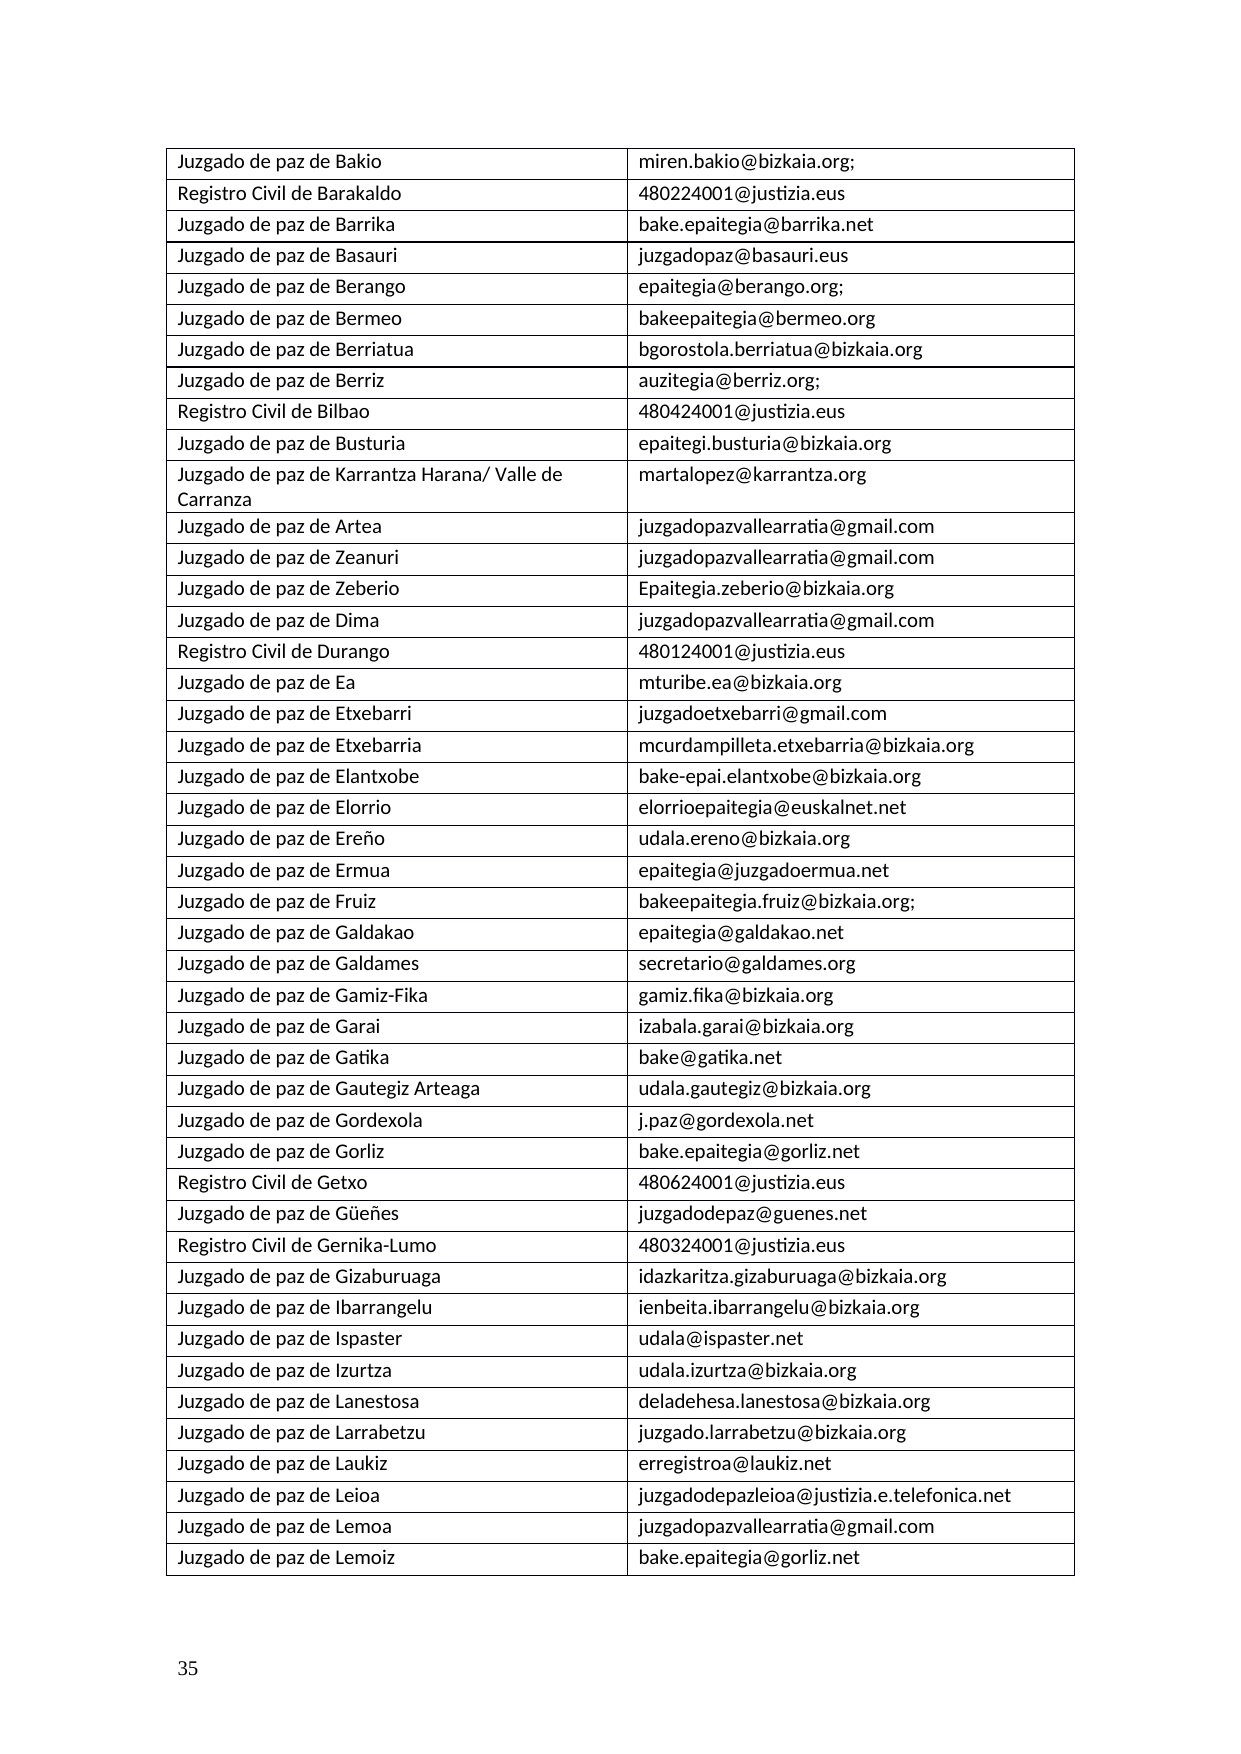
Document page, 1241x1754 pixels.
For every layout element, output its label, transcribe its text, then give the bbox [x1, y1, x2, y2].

table_cell Juzgado de paz de Berango [167, 274, 627, 304]
table_cell martalopez@karrantza.org [628, 461, 1074, 512]
table_cell Juzgado de paz de Elantxobe [167, 763, 627, 793]
table_cell Juzgado de paz de Ibarrangelu [167, 1294, 627, 1324]
table_cell Juzgado de paz de Lemoiz [167, 1544, 627, 1574]
table_cell epaitegia@juzgadoermua.net [628, 857, 1074, 887]
table_cell mcurdampilleta.etxebarria@bizkaia.org [628, 732, 1074, 762]
table_cell Registro Civil de Gernika-Lumo [167, 1232, 627, 1262]
table_cell juzgadodepaz@guenes.net [628, 1201, 1074, 1231]
table_cell Registro Civil de Barakaldo [167, 180, 627, 210]
table_cell 480624001@justizia.eus [628, 1169, 1074, 1199]
table_cell izabala.garai@bizkaia.org [628, 1013, 1074, 1043]
table_cell bake.epaitegia@barrika.net [628, 211, 1074, 241]
table_cell bake@gatika.net [628, 1044, 1074, 1074]
table_cell Juzgado de paz de Etxebarria [167, 732, 627, 762]
table_cell gamiz.fika@bizkaia.org [628, 982, 1074, 1012]
table_cell udala@ispaster.net [628, 1326, 1074, 1356]
table_cell Juzgado de paz de Gatika [167, 1044, 627, 1074]
table_cell Juzgado de paz de Zeanuri [167, 544, 627, 574]
table_cell Juzgado de paz de Barrika [167, 211, 627, 241]
table_cell 480124001@justizia.eus [628, 638, 1074, 668]
table_cell Epaitegia.zeberio@bizkaia.org [628, 576, 1074, 606]
table_cell Juzgado de paz de Gorliz [167, 1138, 627, 1168]
table_cell juzgadopazvallearratia@gmail.com [628, 513, 1074, 543]
table_cell udala.izurtza@bizkaia.org [628, 1357, 1074, 1387]
table_cell auzitegia@berriz.org; [628, 368, 1074, 398]
table_cell bake-epai.elantxobe@bizkaia.org [628, 763, 1074, 793]
table_cell 480224001@justizia.eus [628, 180, 1074, 210]
table_cell bake.epaitegia@gorliz.net [628, 1138, 1074, 1168]
table_cell deladehesa.lanestosa@bizkaia.org [628, 1388, 1074, 1418]
table_cell 480424001@justizia.eus [628, 399, 1074, 429]
table_cell Juzgado de paz de Lemoa [167, 1513, 627, 1543]
table_cell Juzgado de paz de Güeñes [167, 1201, 627, 1231]
table_cell Registro Civil de Durango [167, 638, 627, 668]
table_cell Juzgado de paz de Fruiz [167, 888, 627, 918]
table_cell Juzgado de paz de Bermeo [167, 305, 627, 335]
table_cell juzgado.larrabetzu@bizkaia.org [628, 1419, 1074, 1449]
table_cell Registro Civil de Getxo [167, 1169, 627, 1199]
table_cell Juzgado de paz de Leioa [167, 1482, 627, 1512]
table_cell Juzgado de paz de Izurtza [167, 1357, 627, 1387]
table_cell elorrioepaitegia@euskalnet.net [628, 794, 1074, 824]
table_cell bake.epaitegia@gorliz.net [628, 1544, 1074, 1574]
table_cell Juzgado de paz de Galdakao [167, 919, 627, 949]
table_cell secretario@galdames.org [628, 951, 1074, 981]
table_cell Juzgado de paz de Bakio [167, 149, 627, 179]
table_cell 480324001@justizia.eus [628, 1232, 1074, 1262]
table_cell Juzgado de paz de Galdames [167, 951, 627, 981]
table_cell juzgadopaz@basauri.eus [628, 243, 1074, 273]
table_cell idazkaritza.gizaburuaga@bizkaia.org [628, 1263, 1074, 1293]
table_cell Juzgado de paz de Karrantza Harana/ Valle de Carranza [167, 461, 627, 512]
table_cell epaitegia@galdakao.net [628, 919, 1074, 949]
table_cell Registro Civil de Bilbao [167, 399, 627, 429]
table_cell bakeepaitegia@bermeo.org [628, 305, 1074, 335]
table_cell Juzgado de paz de Basauri [167, 243, 627, 273]
table_cell Juzgado de paz de Elorrio [167, 794, 627, 824]
table_cell erregistroa@laukiz.net [628, 1451, 1074, 1481]
table_cell juzgadopazvallearratia@gmail.com [628, 607, 1074, 637]
table_cell Juzgado de paz de Artea [167, 513, 627, 543]
table_cell Juzgado de paz de Busturia [167, 430, 627, 460]
table_cell j.paz@gordexola.net [628, 1107, 1074, 1137]
table_cell Juzgado de paz de Gamiz-Fika [167, 982, 627, 1012]
table_cell Juzgado de paz de Berriz [167, 368, 627, 398]
table_cell ienbeita.ibarrangelu@bizkaia.org [628, 1294, 1074, 1324]
table_cell epaitegia@berango.org; [628, 274, 1074, 304]
table_cell mturibe.ea@bizkaia.org [628, 669, 1074, 699]
table_cell Juzgado de paz de Lanestosa [167, 1388, 627, 1418]
table_cell bakeepaitegia.fruiz@bizkaia.org; [628, 888, 1074, 918]
table_cell Juzgado de paz de Gordexola [167, 1107, 627, 1137]
table_cell bgorostola.berriatua@bizkaia.org [628, 336, 1074, 366]
table_cell Juzgado de paz de Ea [167, 669, 627, 699]
table_cell juzgadopazvallearratia@gmail.com [628, 544, 1074, 574]
table_cell Juzgado de paz de Zeberio [167, 576, 627, 606]
table_cell Juzgado de paz de Gautegiz Arteaga [167, 1076, 627, 1106]
table_cell Juzgado de paz de Gizaburuaga [167, 1263, 627, 1293]
table_cell Juzgado de paz de Ermua [167, 857, 627, 887]
table_cell udala.ereno@bizkaia.org [628, 826, 1074, 856]
table_cell Juzgado de paz de Ispaster [167, 1326, 627, 1356]
table_cell juzgadopazvallearratia@gmail.com [628, 1513, 1074, 1543]
table_cell Juzgado de paz de Berriatua [167, 336, 627, 366]
table_cell Juzgado de paz de Garai [167, 1013, 627, 1043]
table_cell Juzgado de paz de Ereño [167, 826, 627, 856]
table_cell epaitegi.busturia@bizkaia.org [628, 430, 1074, 460]
table_cell Juzgado de paz de Dima [167, 607, 627, 637]
table_cell Juzgado de paz de Laukiz [167, 1451, 627, 1481]
table_cell Juzgado de paz de Larrabetzu [167, 1419, 627, 1449]
table_cell Juzgado de paz de Etxebarri [167, 701, 627, 731]
table_cell miren.bakio@bizkaia.org; [628, 149, 1074, 179]
table_cell juzgadoetxebarri@gmail.com [628, 701, 1074, 731]
table_cell udala.gautegiz@bizkaia.org [628, 1076, 1074, 1106]
table_cell juzgadodepazleioa@justizia.e.telefonica.net [628, 1482, 1074, 1512]
